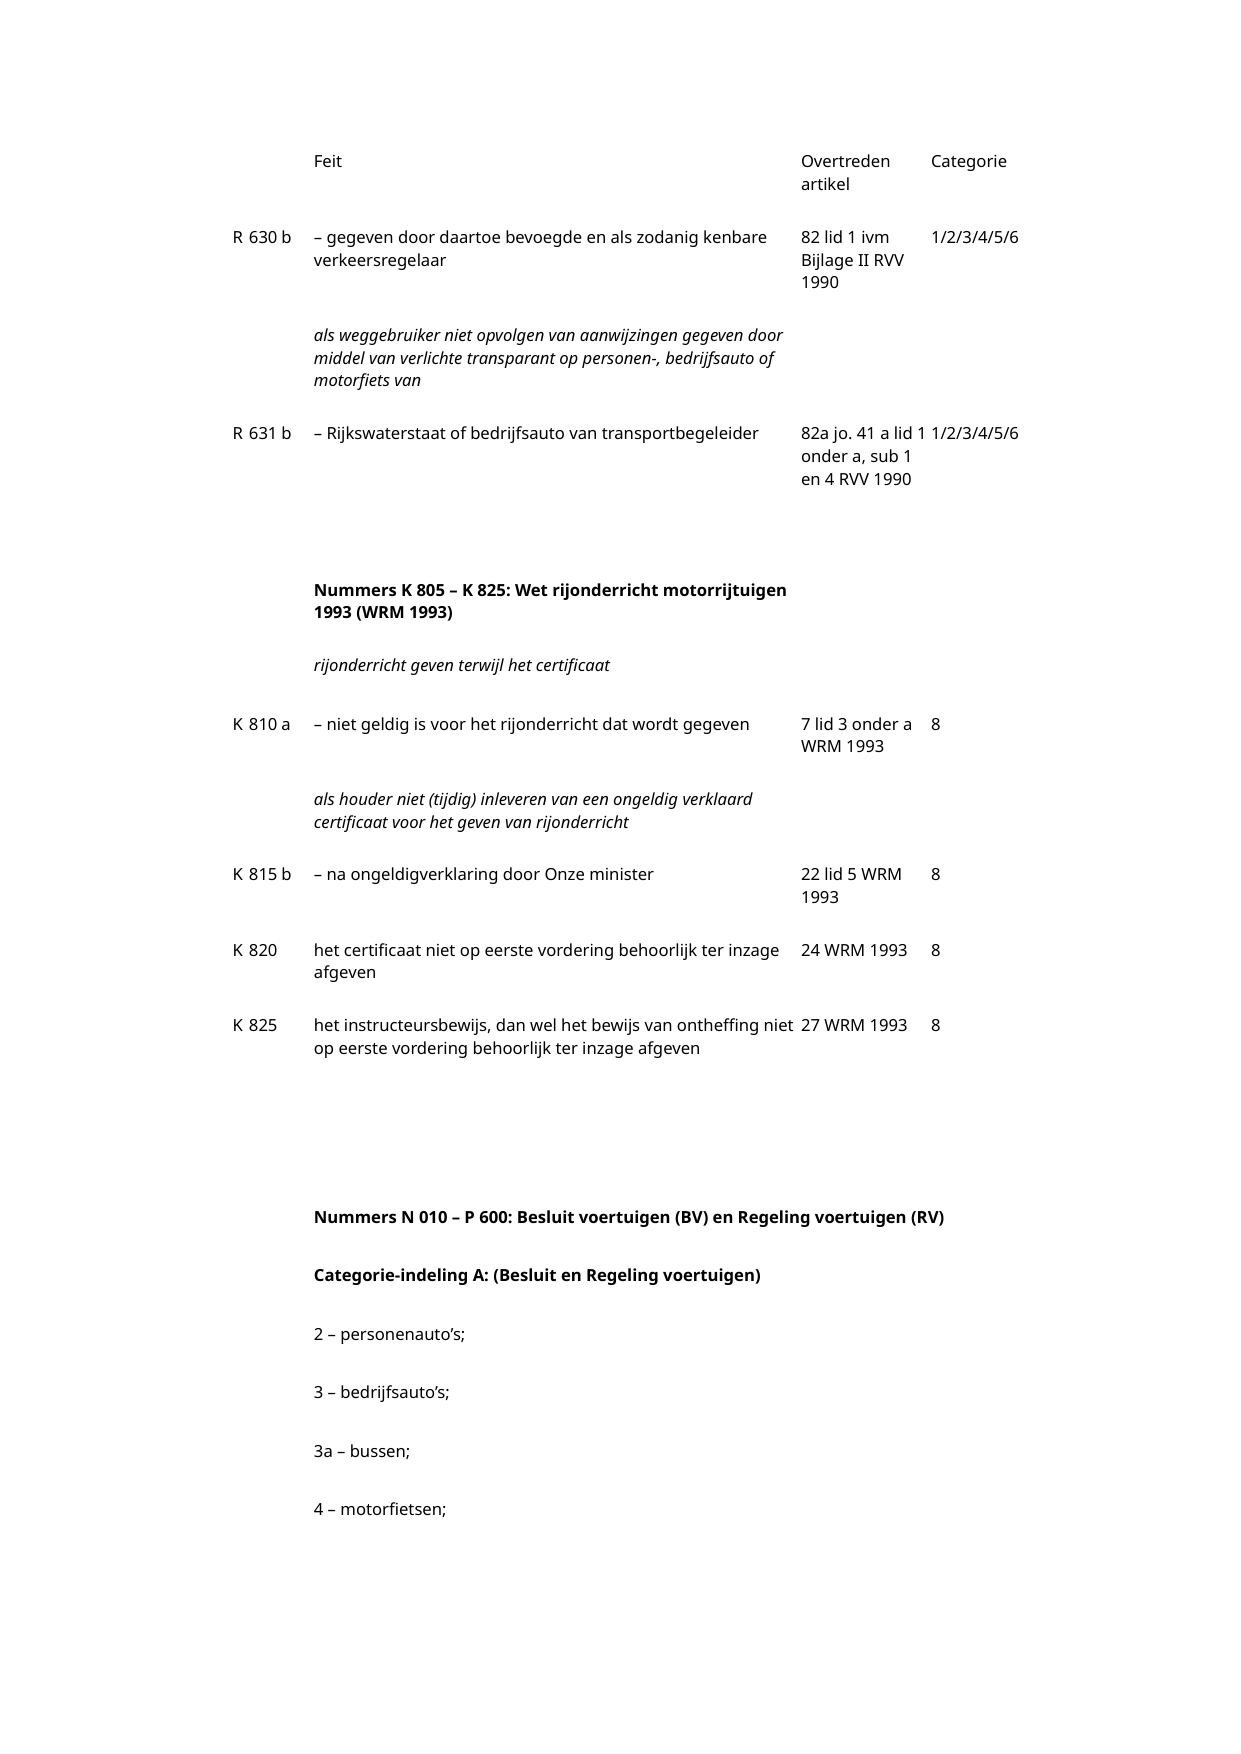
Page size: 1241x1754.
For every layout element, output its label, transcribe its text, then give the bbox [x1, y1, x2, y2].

table_cell Categorie-indeling A: (Besluit en Regeling voertuigen) [314, 1264, 1053, 1322]
table_cell [249, 1498, 281, 1556]
table_cell [233, 788, 249, 863]
table_cell 3 – bedrijfsauto’s; [314, 1381, 1053, 1439]
table_cell Nummers K 805 – K 825: Wet rijonderricht motorrijtuigen 1993 (WRM 1993) [314, 578, 801, 654]
table_cell 8 [931, 863, 1053, 938]
table_cell [281, 1498, 314, 1556]
table_cell [249, 788, 281, 863]
table_cell het certificaat niet op eerste vordering behoorlijk ter inzage afgeven [314, 938, 801, 1014]
table_header [233, 1206, 249, 1264]
table_cell [281, 1264, 314, 1322]
table_cell [233, 1498, 249, 1556]
table_cell – na ongeldigverklaring door Onze minister [314, 863, 801, 938]
table_cell 820 [249, 938, 281, 1014]
table_cell [233, 520, 249, 578]
table_cell b [281, 225, 314, 323]
table_cell [233, 1264, 249, 1322]
table_cell [233, 324, 249, 422]
table_cell [801, 788, 931, 863]
table_cell 82 lid 1 ivm Bijlage II RVV 1990 [801, 225, 931, 323]
table_cell [233, 1439, 249, 1498]
table_cell 24 WRM 1993 [801, 938, 931, 1014]
table_cell R [233, 225, 249, 323]
table_cell rijonderricht geven terwijl het certificaat [314, 654, 801, 712]
table_header [249, 150, 281, 225]
table_cell K [233, 938, 249, 1014]
table_header [233, 150, 249, 225]
table_cell [233, 578, 249, 654]
table_cell als weggebruiker niet opvolgen van aanwijzingen gegeven door middel van verlichte transparant op personen-, bedrijfsauto of motorfiets van [314, 324, 801, 422]
table_cell [249, 1381, 281, 1439]
table_cell [281, 938, 314, 1014]
table_cell K [233, 712, 249, 787]
table_cell 2 – personenauto’s; [314, 1323, 1053, 1381]
table_cell b [281, 863, 314, 938]
table_cell 8 [931, 712, 1053, 787]
table_cell [281, 654, 314, 712]
table_cell [281, 578, 314, 654]
table_cell [249, 1323, 281, 1381]
table_cell a [281, 712, 314, 787]
table_cell [801, 520, 931, 578]
table_cell [233, 1323, 249, 1381]
table_cell 1/2/3/4/5/6 [931, 422, 1053, 520]
table_cell 630 [249, 225, 281, 323]
table_cell [249, 1439, 281, 1498]
table_cell K [233, 1014, 249, 1089]
table_cell 22 lid 5 WRM 1993 [801, 863, 931, 938]
table_cell – niet geldig is voor het rijonderricht dat wordt gegeven [314, 712, 801, 787]
table_cell 4 – motorfietsen; [314, 1498, 1053, 1556]
table_cell [281, 1014, 314, 1089]
table_cell [314, 520, 801, 578]
table_cell [931, 578, 1053, 654]
table_cell [249, 324, 281, 422]
table_cell 815 [249, 863, 281, 938]
table_cell [249, 578, 281, 654]
table_cell – Rijkswaterstaat of bedrijfsauto van transportbegeleider [314, 422, 801, 520]
table_cell [281, 1439, 314, 1498]
table_header [281, 150, 314, 225]
table_cell [931, 520, 1053, 578]
table_cell 8 [931, 1014, 1053, 1089]
table_cell R [233, 422, 249, 520]
table_cell 3a – bussen; [314, 1439, 1053, 1498]
table_cell – gegeven door daartoe bevoegde en als zodanig kenbare verkeersregelaar [314, 225, 801, 323]
table_cell b [281, 422, 314, 520]
table_cell 631 [249, 422, 281, 520]
table_header [249, 1206, 281, 1264]
table_cell [281, 1323, 314, 1381]
table_cell [931, 654, 1053, 712]
table_cell [931, 324, 1053, 422]
table_cell als houder niet (tijdig) inleveren van een ongeldig verklaard certificaat voor het geven van rijonderricht [314, 788, 801, 863]
table_header Overtreden artikel [801, 150, 931, 225]
table_cell 8 [931, 938, 1053, 1014]
table_cell [801, 578, 931, 654]
table_cell [801, 654, 931, 712]
table_cell 1/2/3/4/5/6 [931, 225, 1053, 323]
table_cell [281, 1381, 314, 1439]
table_header Nummers N 010 – P 600: Besluit voertuigen (BV) en Regeling voertuigen (RV) [314, 1206, 1053, 1264]
table_cell [249, 654, 281, 712]
table_cell 825 [249, 1014, 281, 1089]
table_header Categorie [931, 150, 1053, 225]
table_cell 810 [249, 712, 281, 787]
table_cell het instructeursbewijs, dan wel het bewijs van ontheffing niet op eerste vordering behoorlijk ter inzage afgeven [314, 1014, 801, 1089]
table_cell [281, 520, 314, 578]
table_cell [281, 324, 314, 422]
table_cell 82a jo. 41 a lid 1 onder a, sub 1 en 4 RVV 1990 [801, 422, 931, 520]
table_cell [249, 520, 281, 578]
table_cell [233, 654, 249, 712]
table_cell [281, 788, 314, 863]
table_cell [233, 1381, 249, 1439]
table_header [281, 1206, 314, 1264]
table_cell 7 lid 3 onder a WRM 1993 [801, 712, 931, 787]
table_cell K [233, 863, 249, 938]
table_cell [249, 1264, 281, 1322]
table_cell [931, 788, 1053, 863]
table_cell [801, 324, 931, 422]
table_header Feit [314, 150, 801, 225]
table_cell 27 WRM 1993 [801, 1014, 931, 1089]
